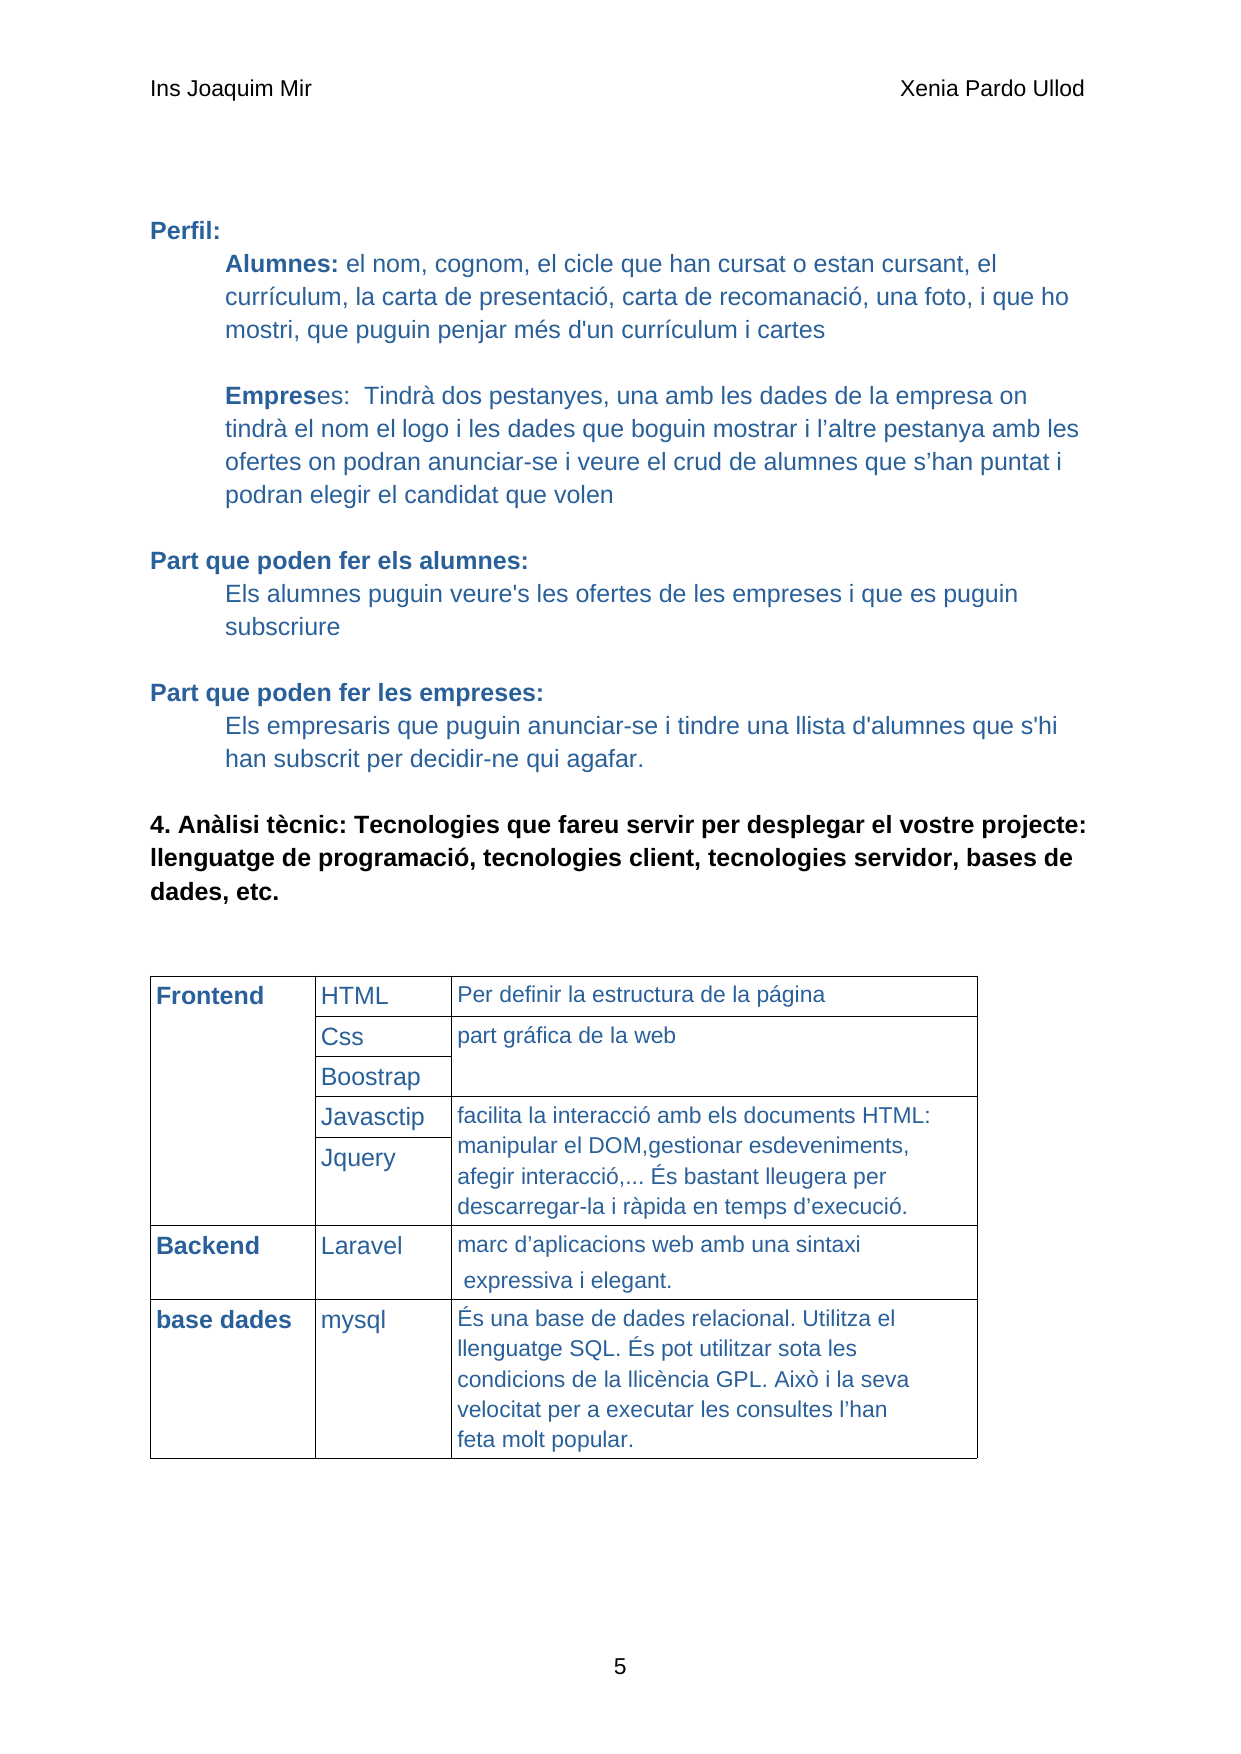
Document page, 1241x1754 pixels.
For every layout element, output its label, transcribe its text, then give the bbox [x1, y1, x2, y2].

table_cell Boostrap [316, 1057, 451, 1096]
table_cell Backend [151, 1226, 315, 1299]
table_header Per definir la estructura de la página [452, 977, 977, 1016]
table_cell marc d’aplicacions web amb una sintaxi expressiva i elegant. [452, 1226, 977, 1299]
table_cell És una base de dades relacional. Utilitza el llenguatge SQL. És pot utilitzar sota les condicions de la llicència GPL. Això i la seva velocitat per a executar les consultes l’han feta molt popular. [452, 1300, 977, 1458]
table_cell Css [316, 1017, 451, 1056]
table_cell part gráfica de la web [452, 1017, 977, 1096]
table_cell Javasctip [316, 1097, 451, 1137]
text Part que poden fer els alumnes: [150, 546, 1090, 575]
text Part que poden fer les empreses: [150, 678, 1090, 707]
table_header HTML [316, 977, 451, 1016]
table_cell Jquery [316, 1138, 451, 1225]
text Alumnes: el nom, cognom, el cicle que han cursat o estan cursant, el currículum, la carta de presentació, carta de recomanació, una foto, i que ho mostri, que puguin penjar més d'un currículum i cartes [150, 249, 1090, 344]
table_cell mysql [316, 1300, 451, 1458]
table_header Frontend [151, 977, 315, 1225]
table_cell base dades [151, 1300, 315, 1458]
text Perfil: [150, 216, 1090, 245]
text 4. Anàlisi tècnic: Tecnologies que fareu servir per desplegar el vostre projecte: llenguatge de programació, tecnologies client, tecnologies servidor, bases de dades, etc. [150, 810, 1090, 905]
table_cell Laravel [316, 1226, 451, 1299]
text Empreses: Tindrà dos pestanyes, una amb les dades de la empresa on tindrà el nom el logo i les dades que boguin mostrar i l’altre pestanya amb les ofertes on podran anunciar-se i veure el crud de alumnes que s’han puntat i podran elegir el candidat que volen [150, 381, 1090, 509]
text Els empresaris que puguin anunciar-se i tindre una llista d'alumnes que s'hi han subscrit per decidir-ne qui agafar. [150, 711, 1090, 773]
text Els alumnes puguin veure's les ofertes de les empreses i que es puguin subscriure [150, 579, 1090, 641]
table_cell facilita la interacció amb els documents HTML: manipular el DOM,gestionar esdeveniments, afegir interacció,... És bastant lleugera per descarregar-la i ràpida en temps d’execució. [452, 1097, 977, 1225]
